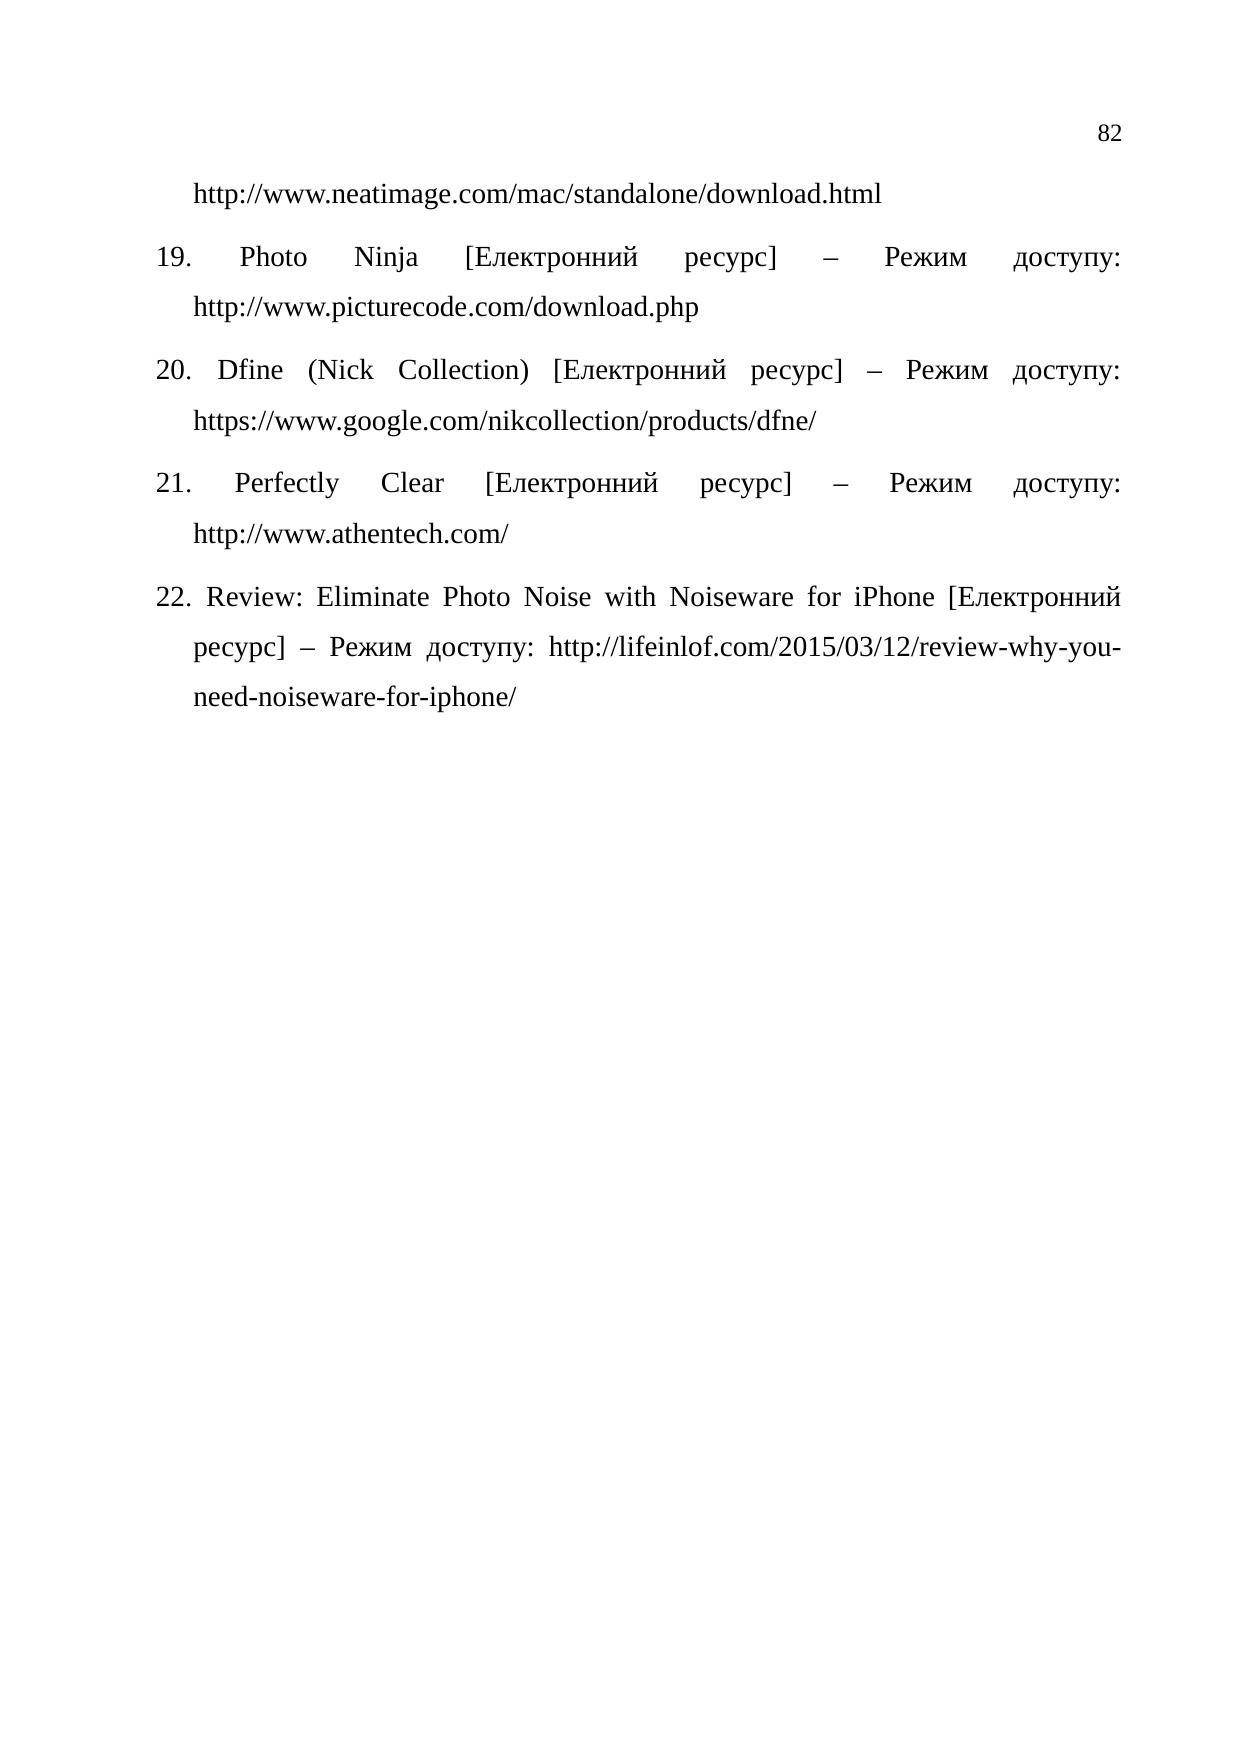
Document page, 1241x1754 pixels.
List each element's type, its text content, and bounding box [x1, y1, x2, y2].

list Dfine (Nick Collection) [Електронний ресурс] – Режим доступу: https://www.google.com/nikcollection/products/dfne/ [156, 352, 1122, 436]
list Review: Eliminate Photo Noise with Noiseware for iPhone [Електронний ресурс] – Режим доступу: http://lifeinlof.com/2015/03/12/review-why-you-need-noiseware-for-iphone/ [156, 579, 1122, 713]
list Photo Ninja [Електронний ресурс] – Режим доступу: http://www.picturecode.com/download.php [156, 239, 1122, 323]
list Perfectly Clear [Електронний ресурс] – Режим доступу: http://www.athentech.com/ [156, 466, 1122, 549]
list http://www.neatimage.com/mac/standalone/download.html [156, 176, 1122, 210]
